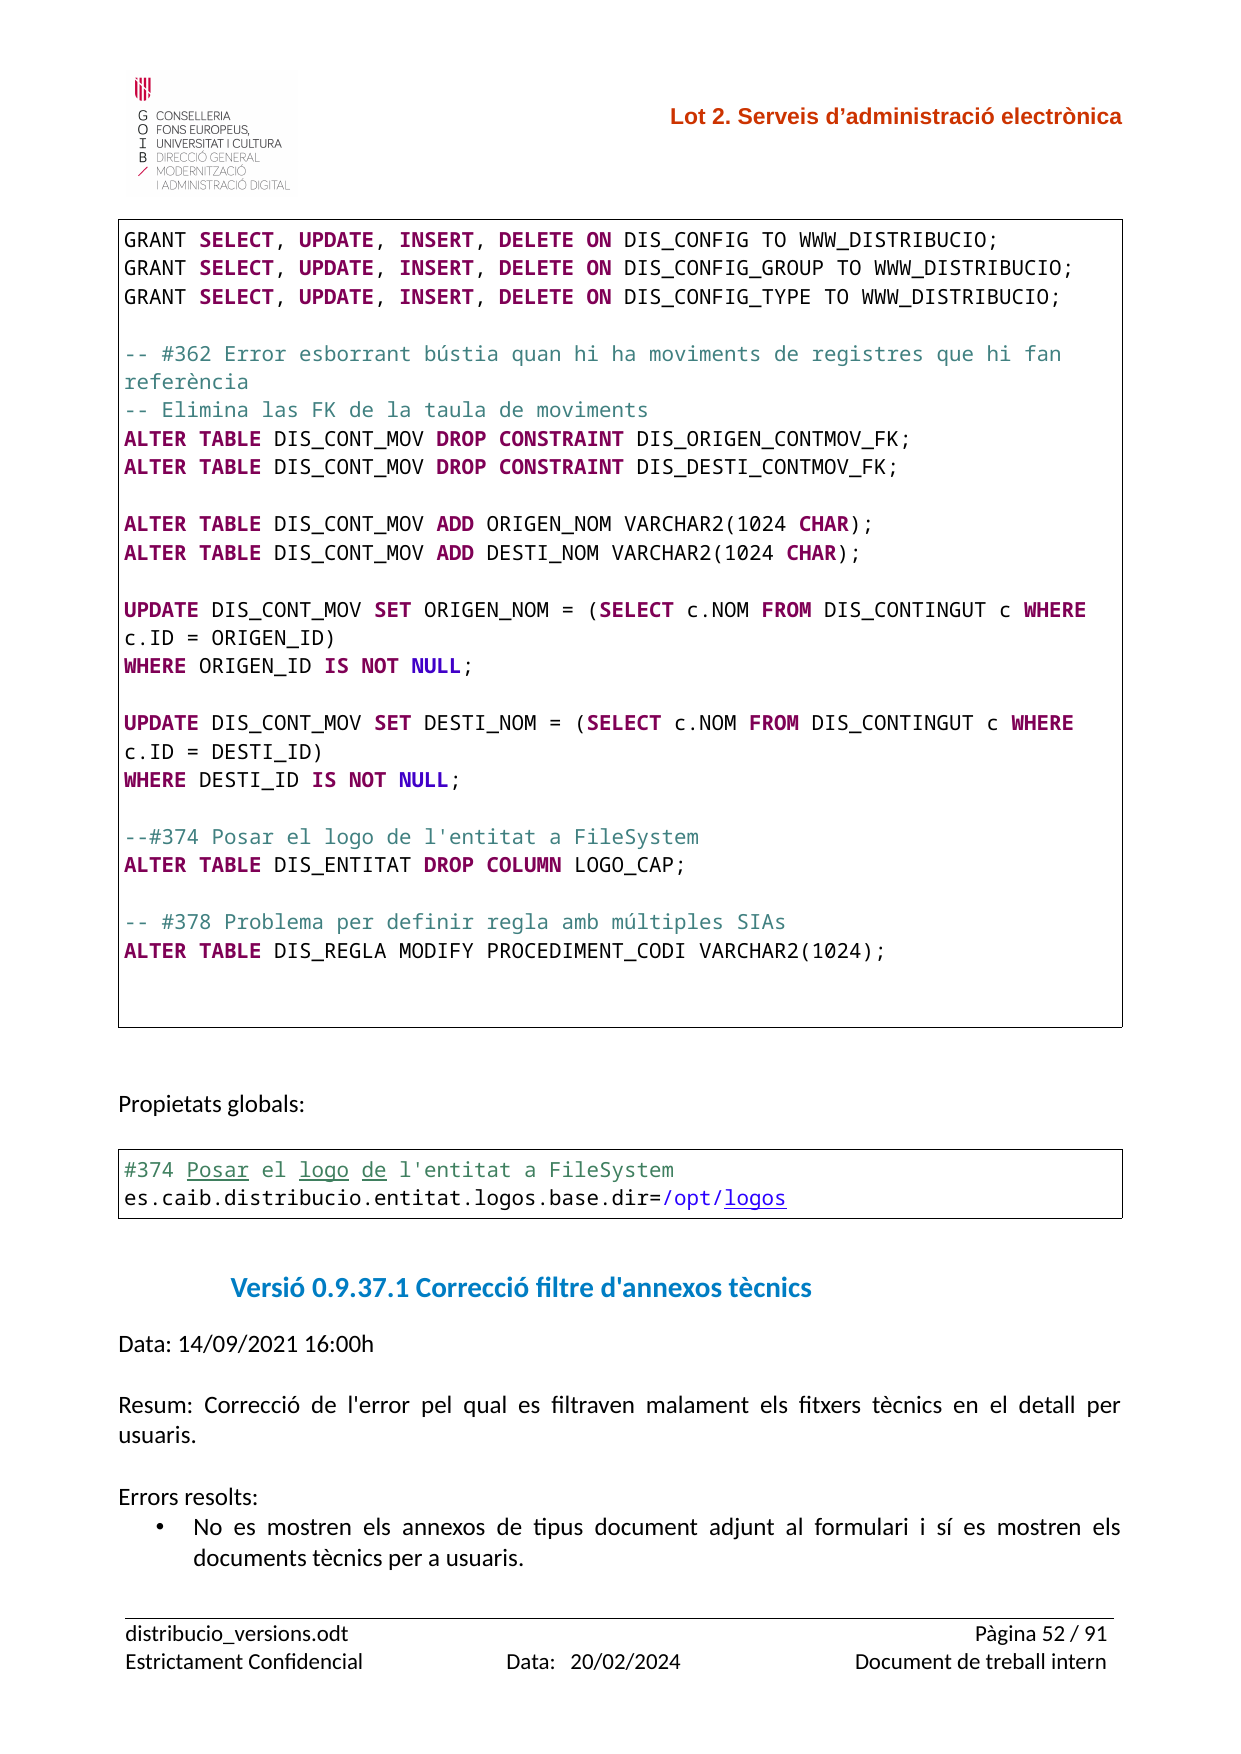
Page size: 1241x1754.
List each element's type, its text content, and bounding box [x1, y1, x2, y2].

list No es mostren els annexos de tipus document adjunt al formulari i sí es mostren els documents tècnics per a usuaris. [156, 1511, 1122, 1572]
picture [126, 70, 299, 197]
table_header GRANT SELECT, UPDATE, INSERT, DELETE ON DIS_CONFIG TO WWW_DISTRIBUCIO; GRANT SELECT, UPDATE, INSERT, DELETE ON DIS_CONFIG_GROUP TO WWW_DISTRIBUCIO; GRANT SELECT, UPDATE, INSERT, DELETE ON DIS_CONFIG_TYPE TO WWW_DISTRIBUCIO; -- #362 Error esborrant bústia quan hi ha moviments de registres que hi fan referència -- Elimina las FK de la taula de moviments ALTER TABLE DIS_CONT_MOV DROP CONSTRAINT DIS_ORIGEN_CONTMOV_FK; ALTER TABLE DIS_CONT_MOV DROP CONSTRAINT DIS_DESTI_CONTMOV_FK; ALTER TABLE DIS_CONT_MOV ADD ORIGEN_NOM VARCHAR2(1024 CHAR); ALTER TABLE DIS_CONT_MOV ADD DESTI_NOM VARCHAR2(1024 CHAR); UPDATE DIS_CONT_MOV SET ORIGEN_NOM = (SELECT c.NOM FROM DIS_CONTINGUT c WHERE c.ID = ORIGEN_ID) WHERE ORIGEN_ID IS NOT NULL; UPDATE DIS_CONT_MOV SET DESTI_NOM = (SELECT c.NOM FROM DIS_CONTINGUT c WHERE c.ID = DESTI_ID) WHERE DESTI_ID IS NOT NULL; --#374 Posar el logo de l'entitat a FileSystem ALTER TABLE DIS_ENTITAT DROP COLUMN LOGO_CAP; -- #378 Problema per definir regla amb múltiples SIAs ALTER TABLE DIS_REGLA MODIFY PROCEDIMENT_CODI VARCHAR2(1024); [119, 220, 1122, 1027]
text Resum: Correcció de l'error pel qual es filtraven malament els fitxers tècnics en el detall per usuaris. [118, 1389, 1122, 1450]
text Errors resolts: [118, 1481, 1122, 1511]
text Data: 14/09/2021 16:00h [118, 1328, 1122, 1359]
table_header #374 Posar el logo de l'entitat a FileSystem es.caib.distribucio.entitat.logos.base.dir=/opt/logos [119, 1150, 1122, 1218]
subtitle Versió 0.9.37.1 Correcció filtre d'annexos tècnics [153, 1269, 1122, 1304]
text Propietats globals: [118, 1088, 1122, 1119]
